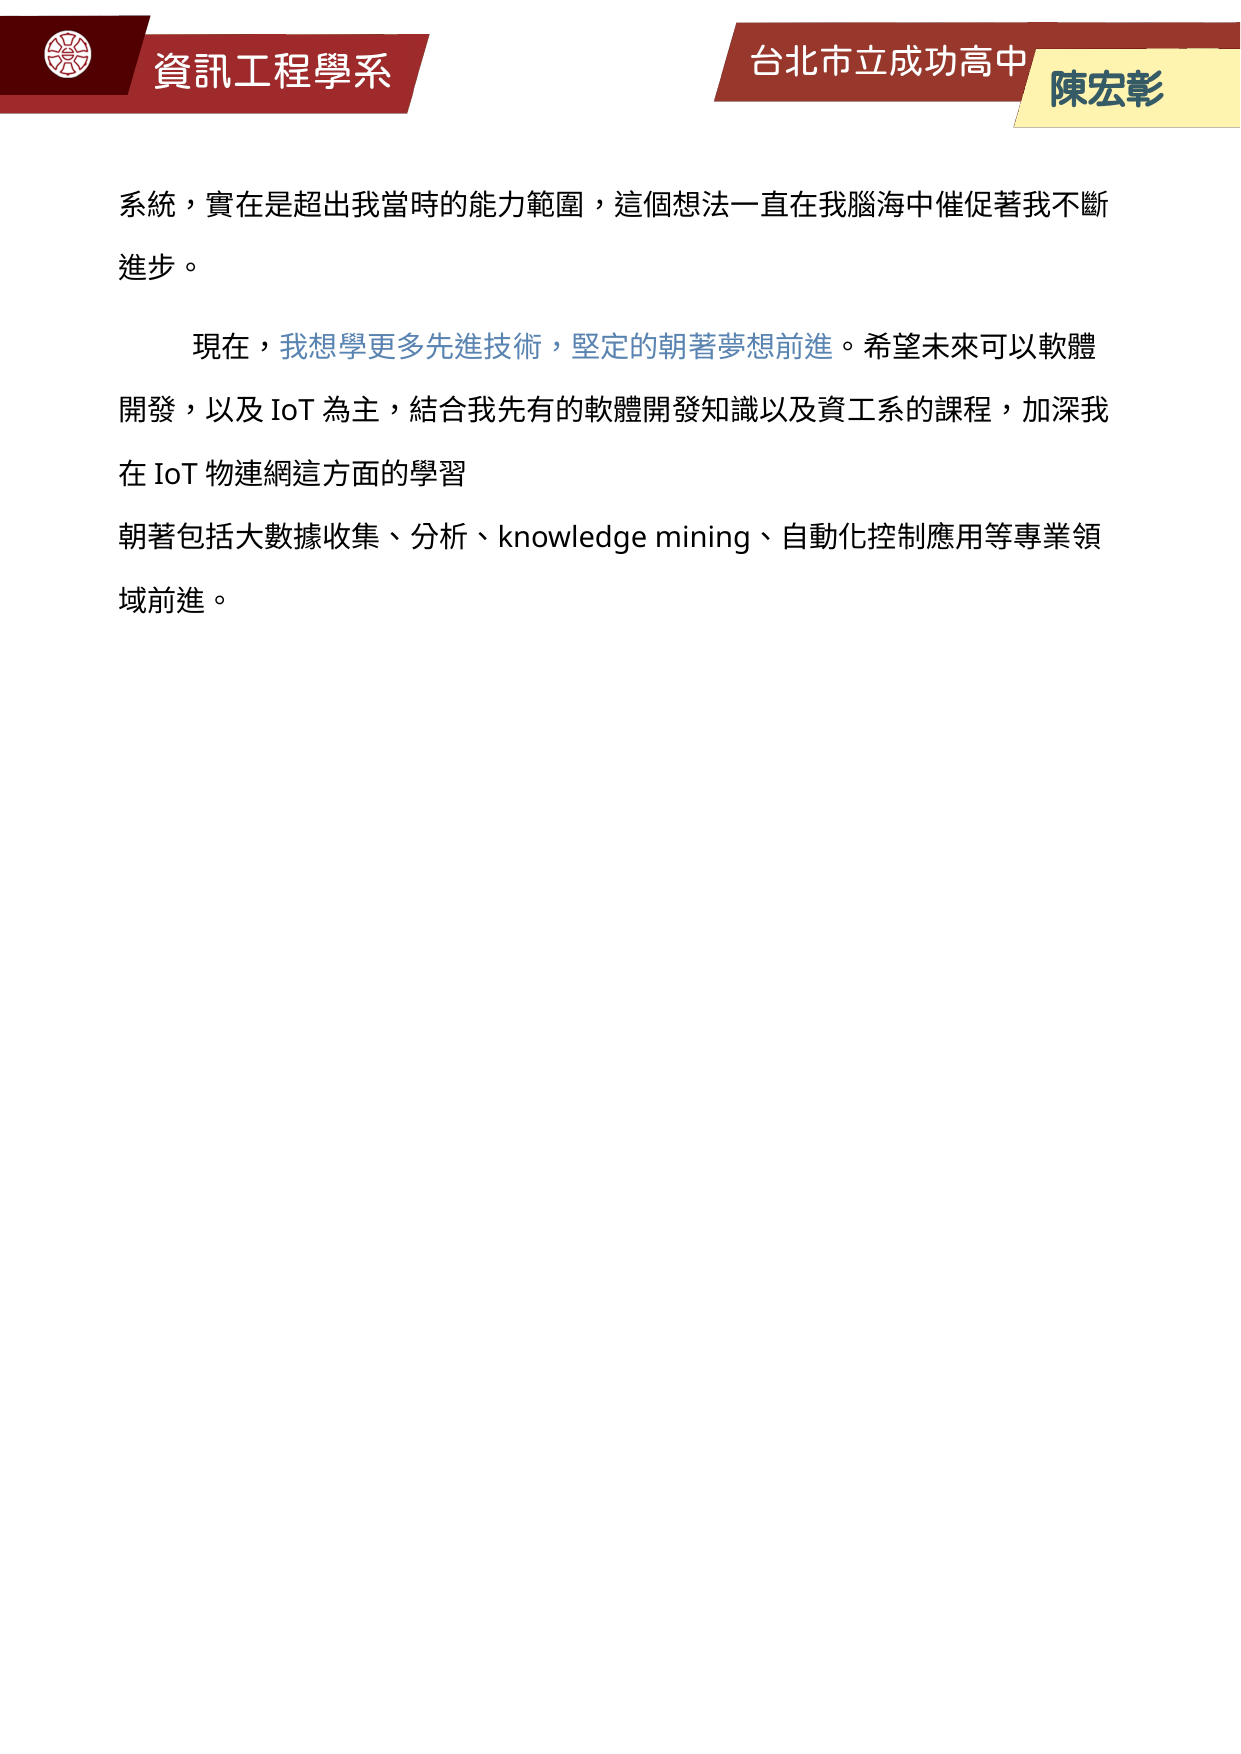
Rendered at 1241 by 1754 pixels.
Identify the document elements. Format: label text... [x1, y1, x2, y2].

picture [0, 0, 1241, 152]
text 系統，實在是超出我當時的能力範圍，這個想法一直在我腦海中催促著我不斷進步。 [118, 182, 1122, 287]
text 現在，我想學更多先進技術，堅定的朝著夢想前進。希望未來可以軟體開發，以及 IoT 為主，結合我先有的軟體開發知識以及資工系的課程，加深我在 IoT 物連網這方面的學習 朝著包括大數據收集、分析、knowledge mining、自動化控制應用等專業領域前進。 [118, 323, 1122, 619]
